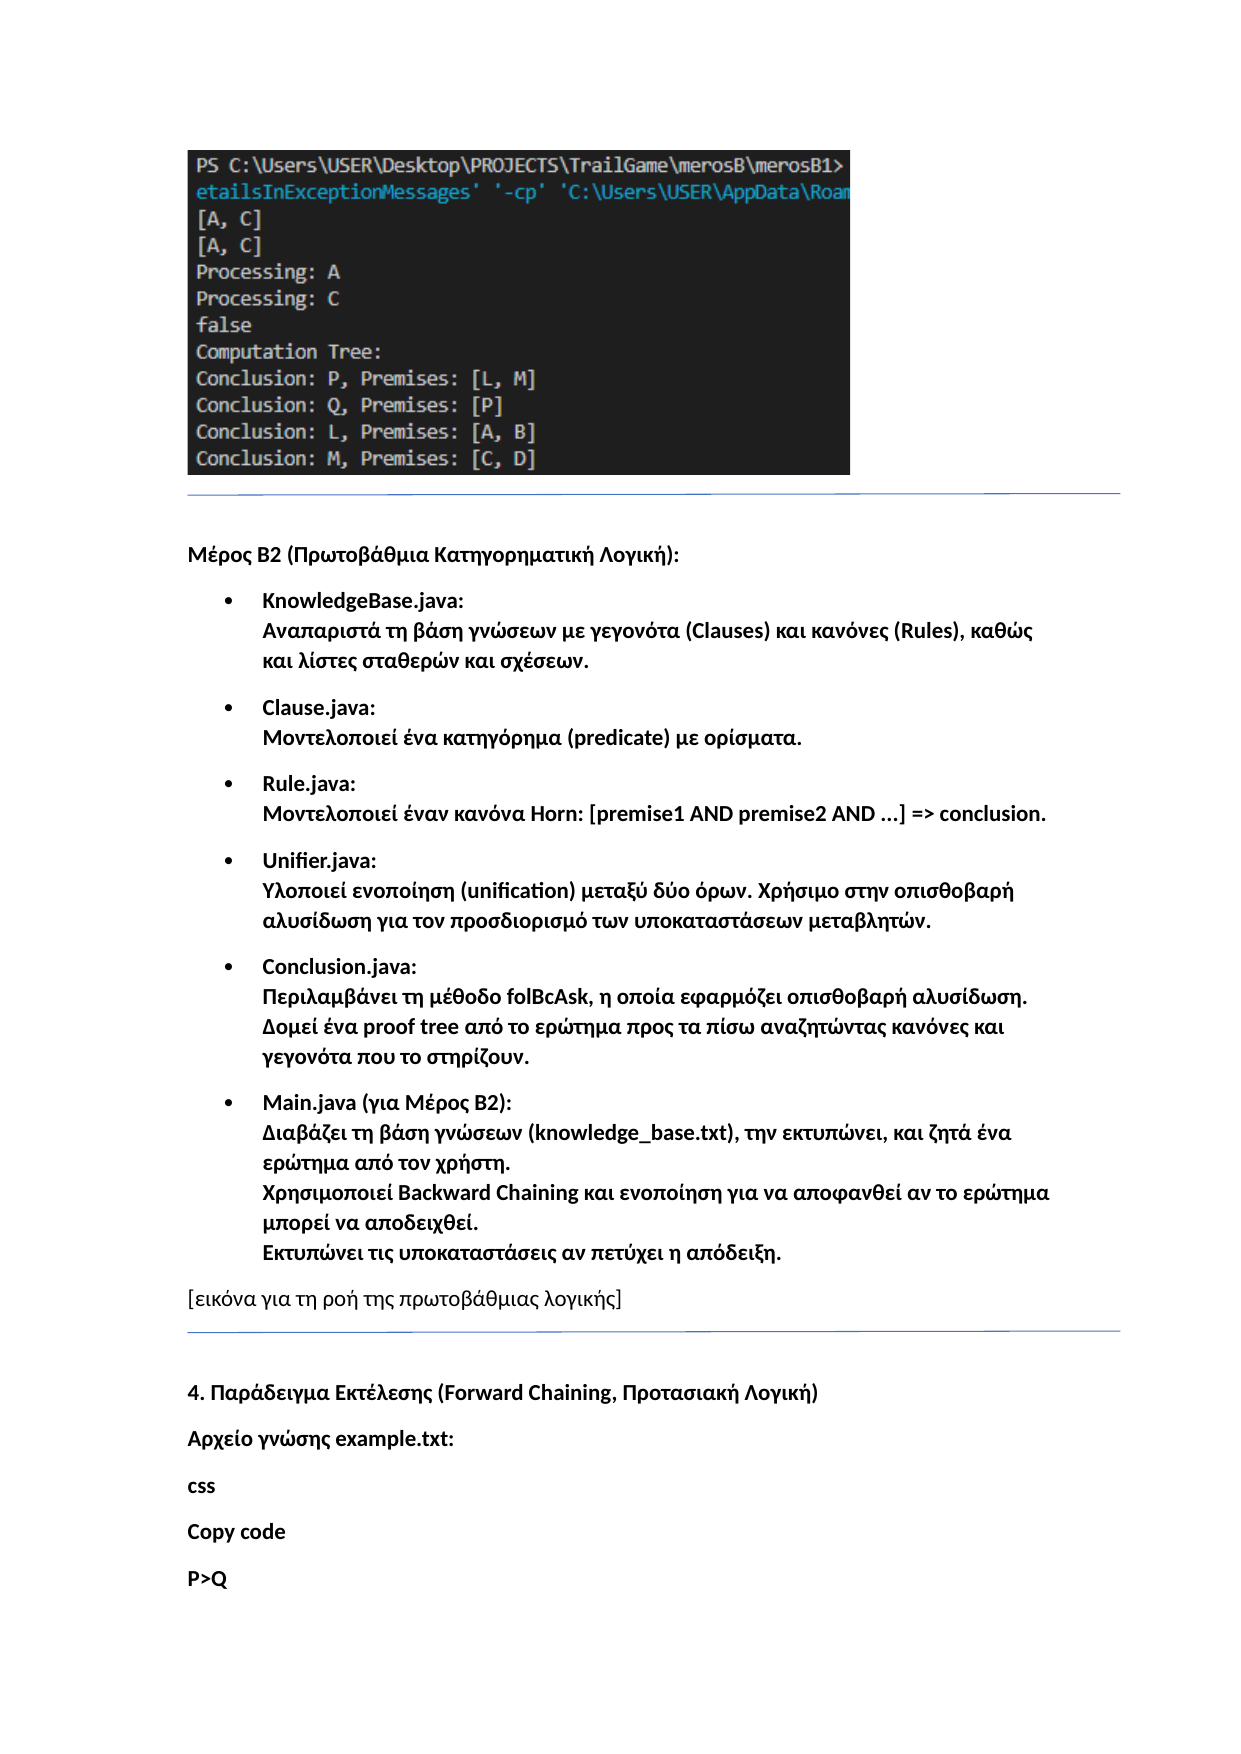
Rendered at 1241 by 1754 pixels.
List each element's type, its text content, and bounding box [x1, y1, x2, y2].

text Αρχείο γνώσης example.txt: [187, 1424, 1053, 1452]
list Clause.java: Μοντελοποιεί ένα κατηγόρημα (predicate) με ορίσματα. [225, 693, 1053, 751]
text 4. Παράδειγμα Εκτέλεσης (Forward Chaining, Προτασιακή Λογική) [187, 1378, 1053, 1406]
list Rule.java: Μοντελοποιεί έναν κανόνα Horn: [premise1 AND premise2 AND ...] => conclusion. [225, 769, 1053, 827]
text Μέρος B2 (Πρωτοβάθμια Κατηγορηματική Λογική): [187, 540, 1053, 568]
text P>Q [187, 1564, 1053, 1592]
text Copy code [187, 1517, 1053, 1545]
list Conclusion.java: Περιλαμβάνει τη μέθοδο folBcAsk, η οποία εφαρμόζει οπισθοβαρή αλυσίδωση. Δομεί ένα proof tree από το ερώτημα προς τα πίσω αναζητώντας κανόνες και γεγονότα που το στηρίζουν. [225, 952, 1053, 1070]
list Main.java (για Μέρος B2): Διαβάζει τη βάση γνώσεων (knowledge_base.txt), την εκτυπώνει, και ζητά ένα ερώτημα από τον χρήστη. Χρησιμοποιεί Backward Chaining και ενοποίηση για να αποφανθεί αν το ερώτημα μπορεί να αποδειχθεί. Εκτυπώνει τις υποκαταστάσεις αν πετύχει η απόδειξη. [225, 1088, 1053, 1266]
list Unifier.java: Υλοποιεί ενοποίηση (unification) μεταξύ δύο όρων. Χρήσιμο στην οπισθοβαρή αλυσίδωση για τον προσδιορισμό των υποκαταστάσεων μεταβλητών. [225, 846, 1053, 934]
list KnowledgeBase.java: Αναπαριστά τη βάση γνώσεων με γεγονότα (Clauses) και κανόνες (Rules), καθώς και λίστες σταθερών και σχέσεων. [225, 587, 1053, 674]
text [εικόνα για τη ροή της πρωτοβάθμιας λογικής] [187, 1284, 1053, 1313]
text css [187, 1471, 1053, 1499]
